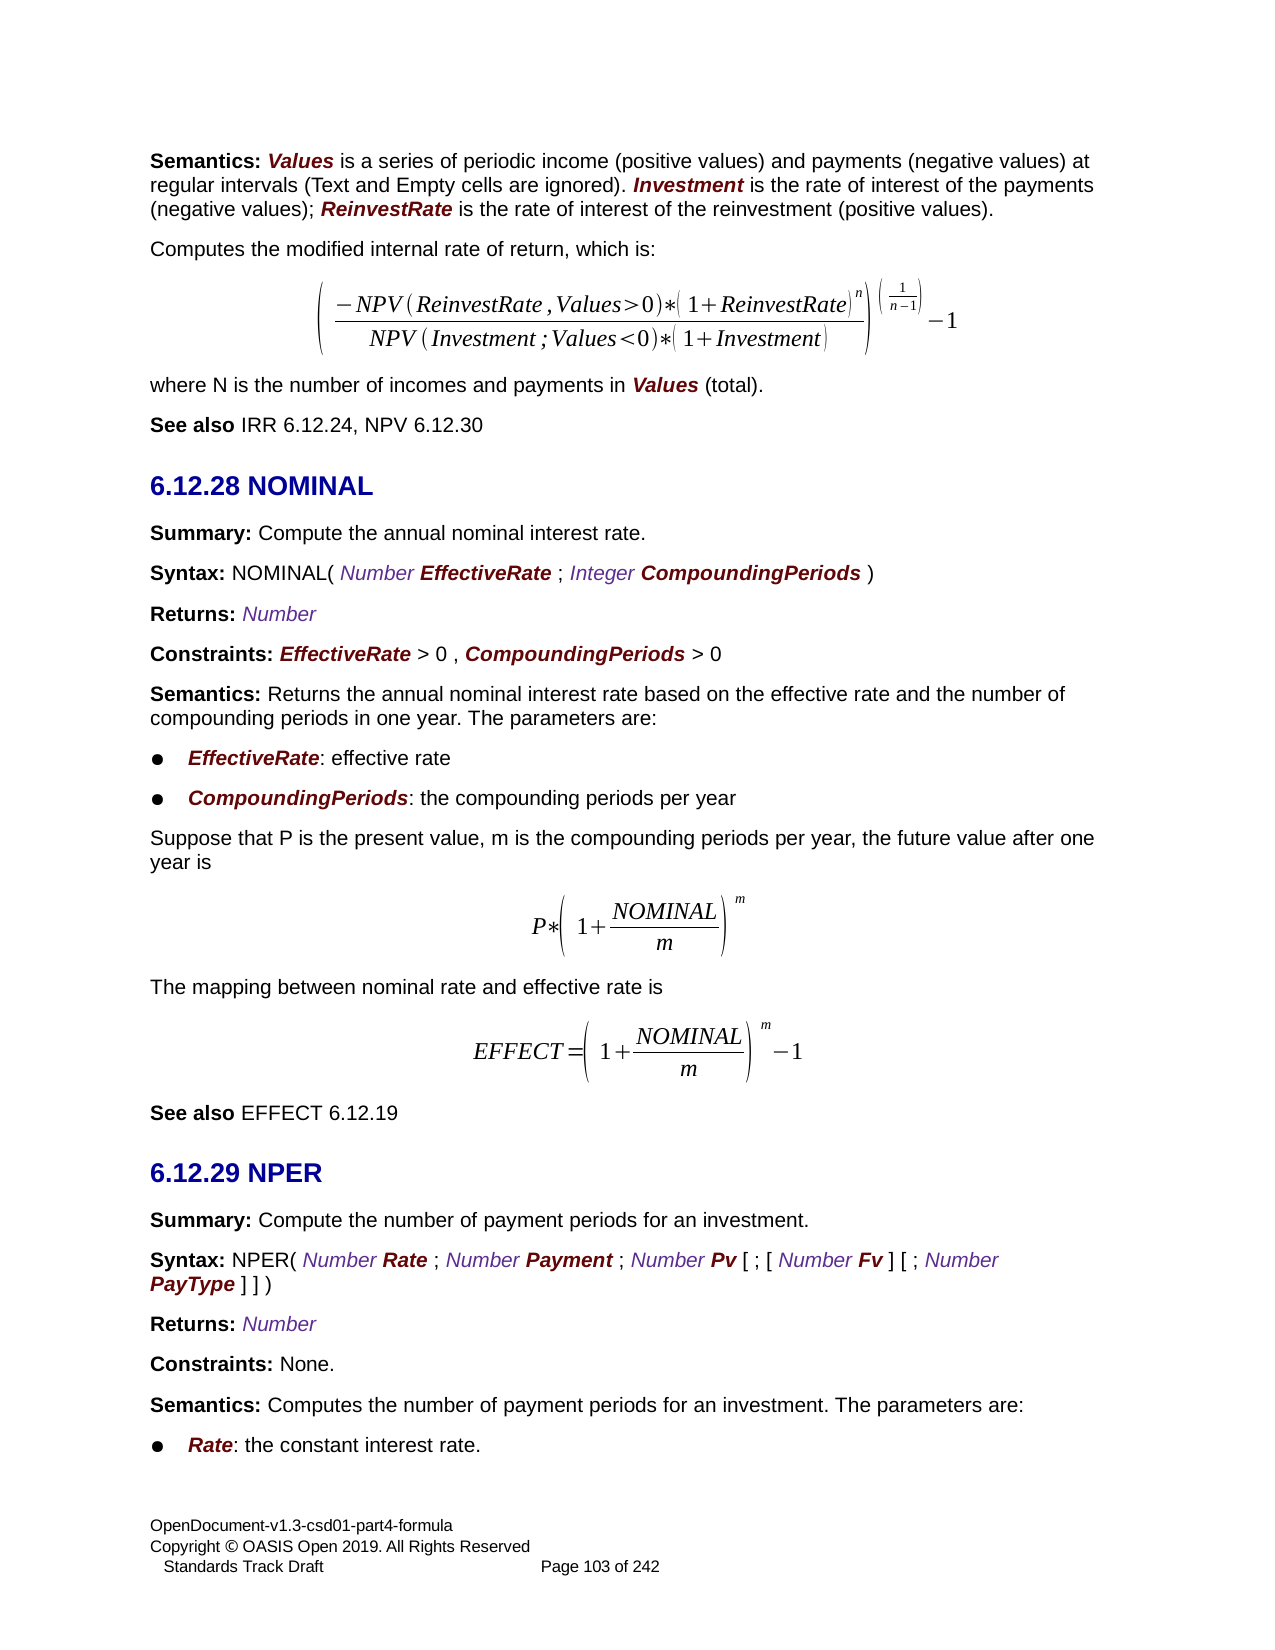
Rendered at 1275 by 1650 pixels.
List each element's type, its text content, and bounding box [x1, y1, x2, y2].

text Returns: Number [150, 602, 1125, 626]
text Returns: Number [150, 1313, 1125, 1336]
text Summary: Compute the annual nominal interest rate. [150, 522, 1125, 545]
text Syntax: NOMINAL( Number EffectiveRate ; Integer CompoundingPeriods ) [150, 562, 1125, 585]
text Constraints: None. [150, 1353, 1125, 1376]
list CompoundingPeriods: the compounding periods per year [150, 786, 1125, 810]
text See also EFFECT 6.12.19 [150, 1101, 1125, 1124]
list Rate: the constant interest rate. [150, 1433, 1125, 1457]
text Syntax: NPER( Number Rate ; Number Payment ; Number Pv [ ; [ Number Fv ] [ ; Number PayType ] ] ) [150, 1249, 1125, 1296]
text Semantics: Computes the number of payment periods for an investment. The parameters are: [150, 1393, 1125, 1417]
subtitle NOMINAL [150, 471, 1125, 501]
text See also IRR 6.12.24, NPV 6.12.30 [150, 414, 1125, 437]
text Semantics: Values is a series of periodic income (positive values) and payments (negative values) at regular intervals (Text and Empty cells are ignored). Investment is the rate of interest of the payments (negative values); ReinvestRate is the rate of interest of the reinvestment (positive values). [150, 150, 1125, 221]
text Semantics: Returns the annual nominal interest rate based on the effective rate and the number of compounding periods in one year. The parameters are: [150, 682, 1125, 729]
text The mapping between nominal rate and effective rate is [150, 976, 1125, 999]
text Computes the modified internal rate of return, which is: [150, 237, 1125, 261]
text Constraints: EffectiveRate > 0 , CompoundingPeriods > 0 [150, 642, 1125, 666]
text Suppose that P is the present value, m is the compounding periods per year, the future value after one year is [150, 827, 1125, 874]
list EffectiveRate: effective rate [150, 746, 1125, 770]
subtitle NPER [150, 1158, 1125, 1188]
text where N is the number of incomes and payments in Values (total). [150, 374, 1125, 397]
text Summary: Compute the number of payment periods for an investment. [150, 1209, 1125, 1232]
